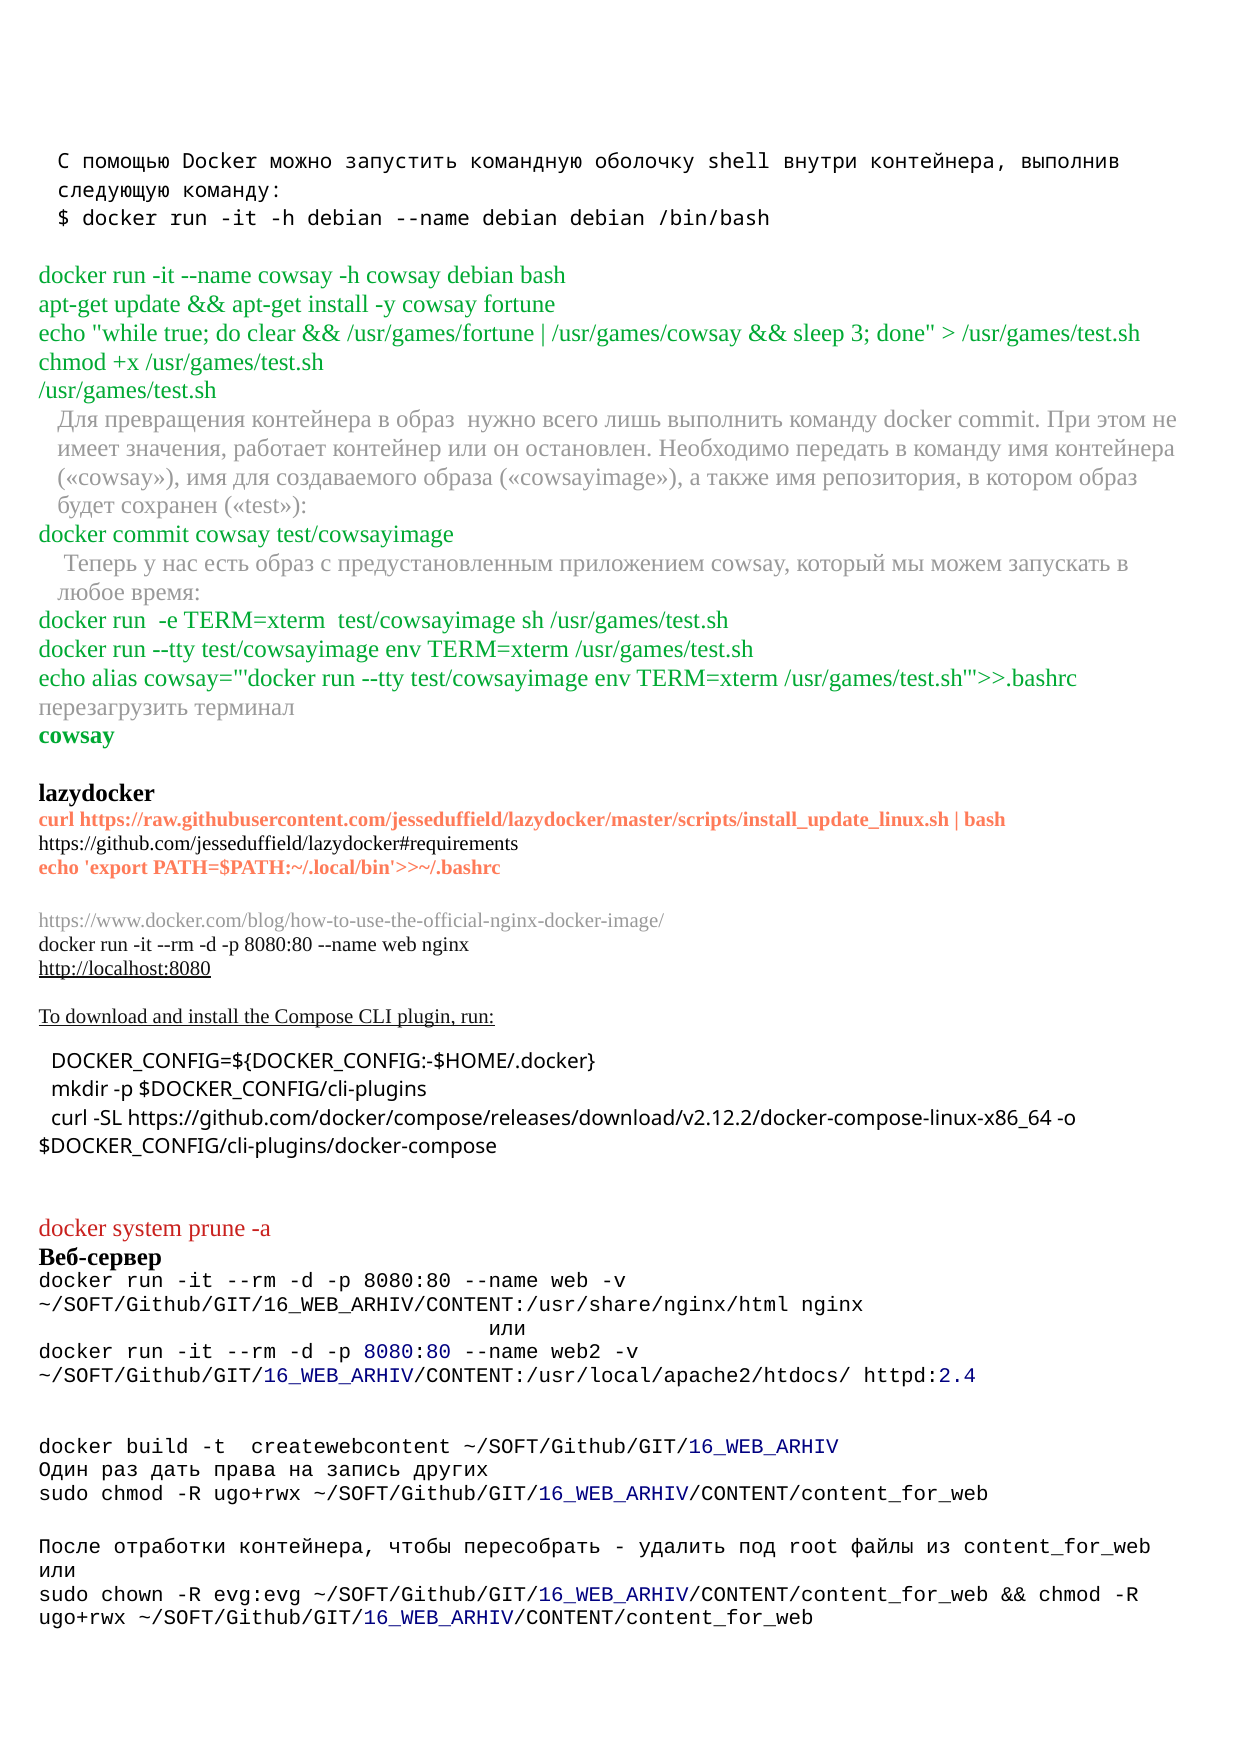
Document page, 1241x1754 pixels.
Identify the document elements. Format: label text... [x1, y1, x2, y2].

text docker system prune -a [38, 1213, 1182, 1242]
text echo alias cowsay="'docker run --tty test/cowsayimage env TERM=xterm /usr/games/test.sh'">>.bashrc [38, 663, 1182, 692]
text curl https://raw.githubusercontent.com/jesseduffield/lazydocker/master/scripts/install_update_linux.sh | bash [38, 807, 1182, 831]
text docker commit cowsay test/cowsayimage [38, 519, 1182, 548]
text Один раз дать права на запись других [38, 1459, 1182, 1483]
text DOCKER_CONFIG=${DOCKER_CONFIG:-$HOME/.docker} [38, 1046, 1182, 1074]
text docker run --tty test/cowsayimage env TERM=xterm /usr/games/test.sh [38, 634, 1182, 663]
text или [38, 1318, 1182, 1341]
text sudo chmod -R ugo+rwx ~/SOFT/Github/GIT/16_WEB_ARHIV/CONTENT/content_for_web [38, 1483, 1182, 1507]
text docker run -it --rm -d -p 8080:80 --name web -v ~/SOFT/Github/GIT/16_WEB_ARHIV/CONTENT:/usr/share/nginx/html nginx [38, 1270, 1182, 1318]
text docker run -e TERM=xterm test/cowsayimage sh /usr/games/test.sh [38, 605, 1182, 634]
text echo 'export PATH=$PATH:~/.local/bin'>>~/.bashrc [38, 855, 1182, 879]
text chmod +x /usr/games/test.sh [38, 347, 1182, 375]
text docker run -it --rm -d -p 8080:80 --name web nginx [38, 932, 1182, 956]
text cowsay [38, 720, 1182, 749]
text apt-get update && apt-get install -y cowsay fortune [38, 289, 1182, 318]
text https://github.com/jesseduffield/lazydocker#requirements [38, 831, 1182, 855]
text docker run -it --rm -d -p 8080:80 --name web2 -v ~/SOFT/Github/GIT/16_WEB_ARHIV/CONTENT:/usr/local/apache2/htdocs/ httpd:2.4 [38, 1341, 1182, 1388]
text To download and install the Compose CLI plugin, run: [38, 1004, 1182, 1028]
text $ docker run -it -h debian --name debian debian /bin/bash [57, 203, 1182, 232]
text перезагрузить терминал [38, 692, 1182, 720]
text docker build -t createwebcontent ~/SOFT/Github/GIT/16_WEB_ARHIV [38, 1436, 1182, 1459]
text Теперь у нас есть образ с предустановленным приложением cowsay, который мы можем запускать в любое время: [57, 548, 1182, 605]
text docker run -it --name cowsay -h cowsay debian bash [38, 260, 1182, 289]
text sudo chown -R evg:evg ~/SOFT/Github/GIT/16_WEB_ARHIV/CONTENT/content_for_web && chmod -R ugo+rwx ~/SOFT/Github/GIT/16_WEB_ARHIV/CONTENT/content_for_web [38, 1583, 1182, 1631]
text Веб-сервер [38, 1242, 1182, 1270]
text http://localhost:8080 [38, 956, 1182, 980]
text lazydocker [38, 778, 1182, 807]
text После отработки контейнера, чтобы пересобрать - удалить под root файлы из content_for_web или [38, 1536, 1182, 1583]
text https://www.docker.com/blog/how-to-use-the-official-nginx-docker-image/ [38, 907, 1182, 932]
text mkdir -p $DOCKER_CONFIG/cli-plugins [38, 1074, 1182, 1103]
text /usr/games/test.sh [38, 375, 1182, 404]
text С помощью Docker можно запустить командную оболочку shell внутри контейнера, выполнив следующую команду: [57, 147, 1182, 203]
text echo "while true; do clear && /usr/games/fortune | /usr/games/cowsay && sleep 3; done" > /usr/games/test.sh [38, 318, 1182, 347]
text curl -SL https://github.com/docker/compose/releases/download/v2.12.2/docker-compose-linux-x86_64 -o $DOCKER_CONFIG/cli-plugins/docker-compose [38, 1103, 1182, 1160]
text Для превращения контейнера в образ нужно всего лишь выполнить команду docker commit. При этом не имеет значения, работает контейнер или он остановлен. Необходимо передать в команду имя контейнера («cowsay»), имя для создаваемого образа («cowsayimage»), а также имя репозитория, в котором образ будет сохранен («test»): [57, 404, 1182, 519]
